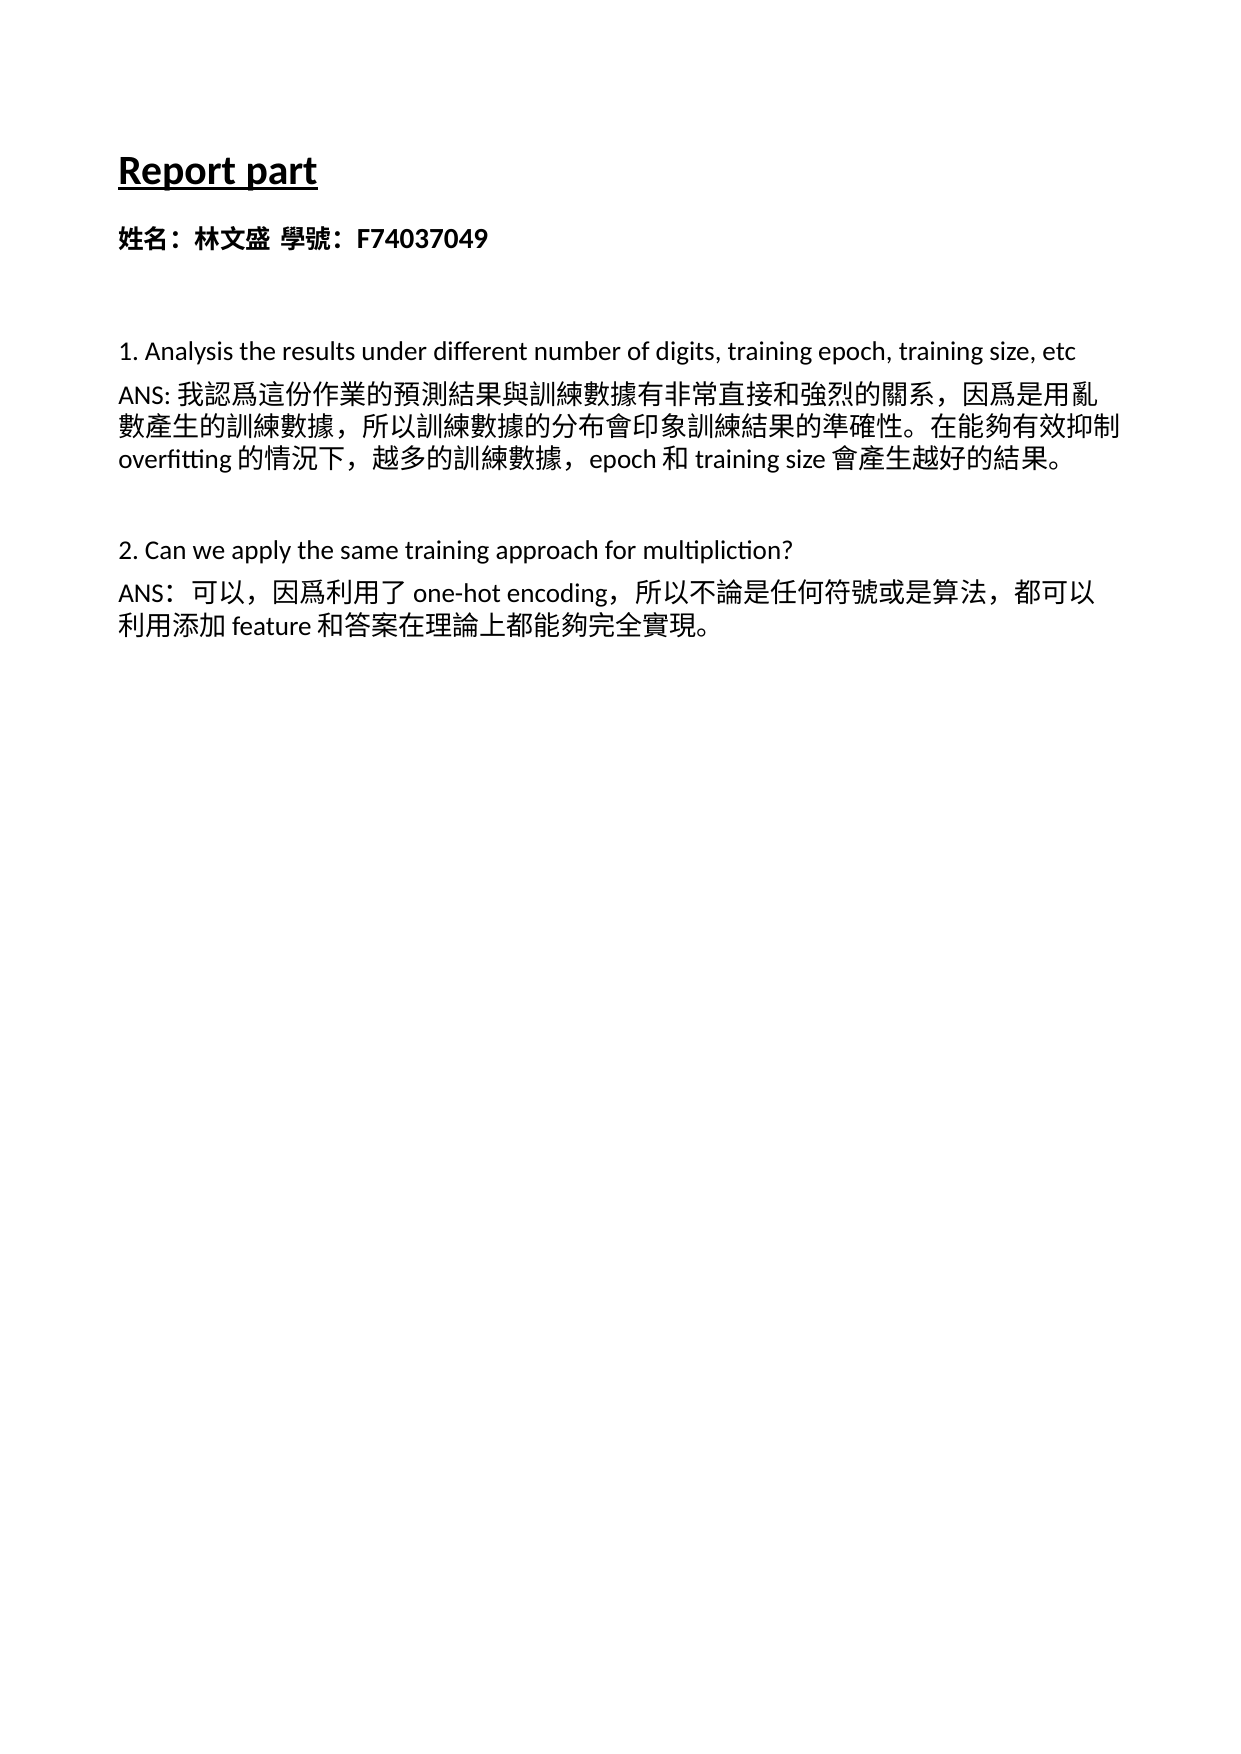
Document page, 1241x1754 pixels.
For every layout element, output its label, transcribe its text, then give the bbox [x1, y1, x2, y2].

text Report part [118, 148, 1122, 193]
text 2. Can we apply the same training approach for multipliction? [118, 533, 1122, 566]
text ANS: 我認爲這份作業的預測結果與訓練數據有非常直接和強烈的關系，因爲是用亂數產生的訓練數據，所以訓練數據的分布會印象訓練結果的準確性。在能夠有效抑制overfitting的情況下，越多的訓練數據，epoch和training size會產生越好的結果。 [118, 378, 1122, 475]
text ANS：可以，因爲利用了one-hot encoding，所以不論是任何符號或是算法，都可以利用添加feature和答案在理論上都能夠完全實現。 [118, 577, 1122, 643]
text 1. Analysis the results under different number of digits, training epoch, training size, etc [118, 334, 1122, 367]
text 姓名：林文盛 學號：F74037049 [118, 223, 1122, 255]
